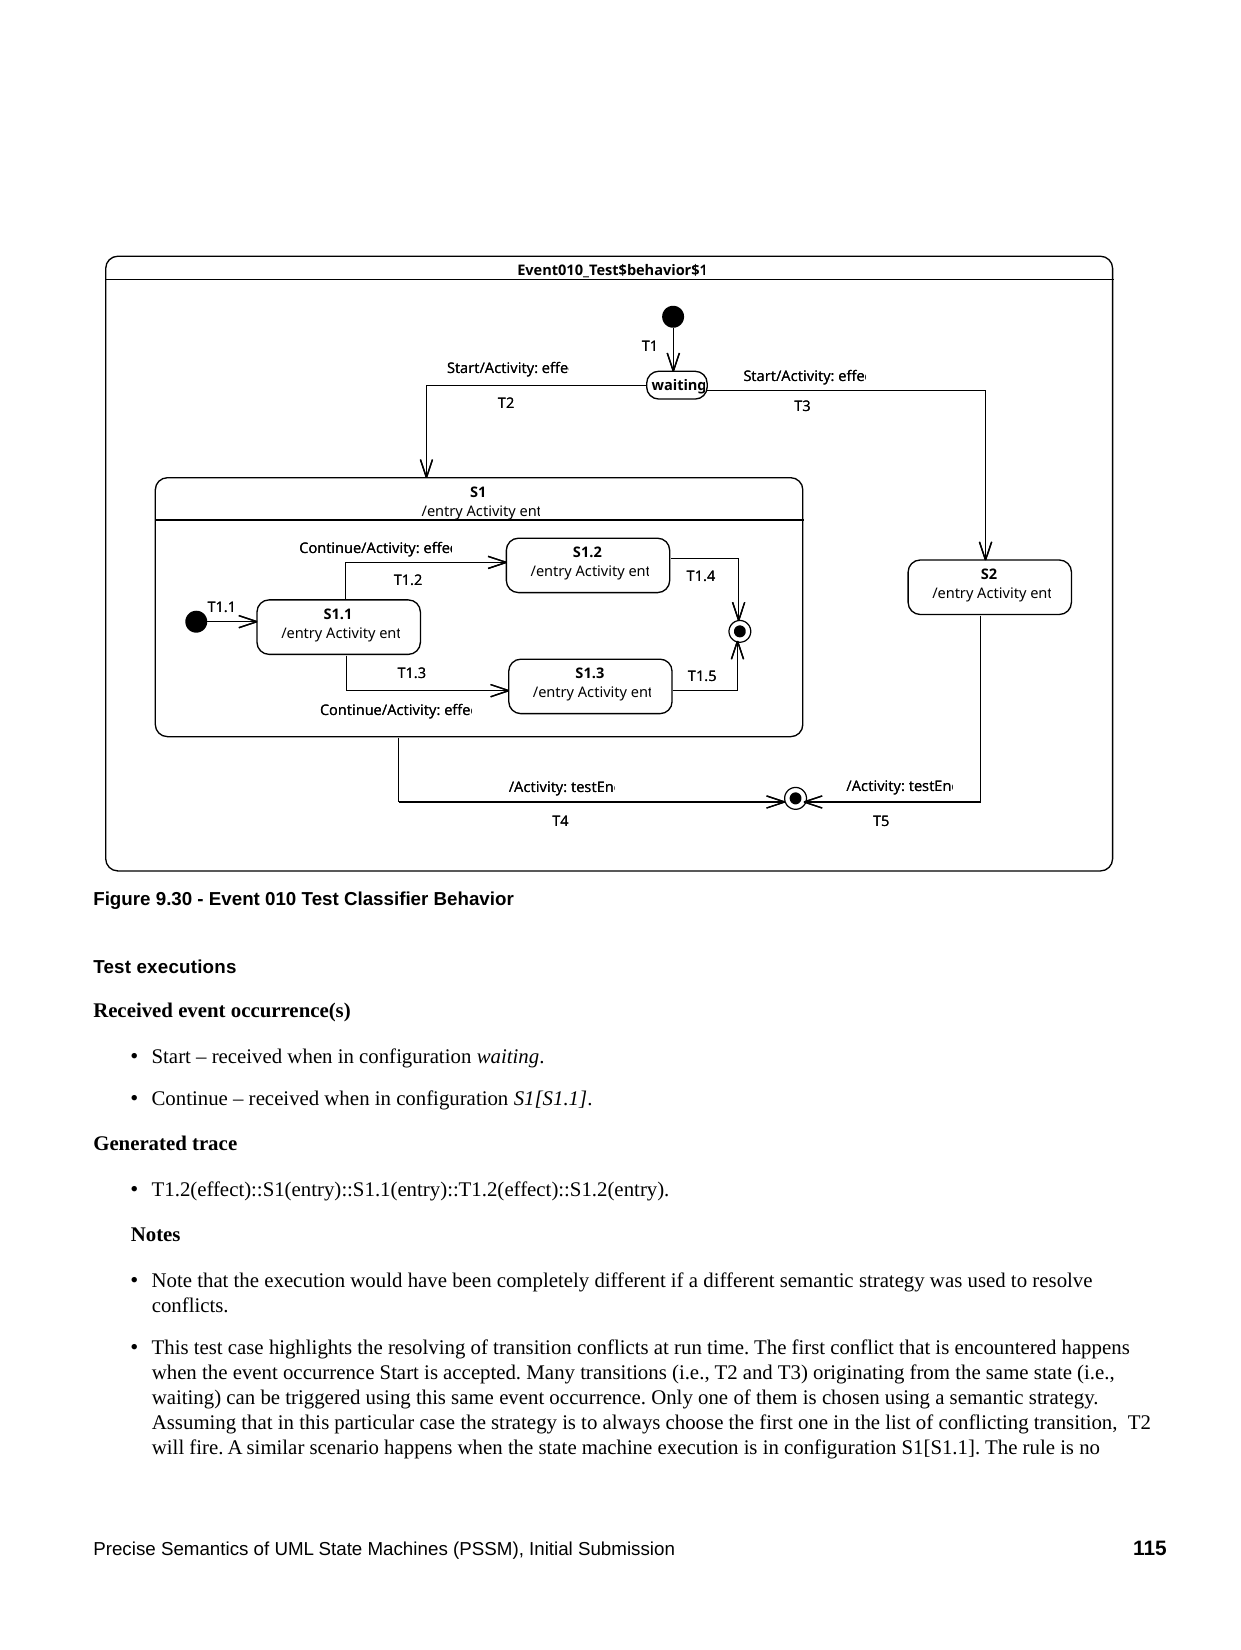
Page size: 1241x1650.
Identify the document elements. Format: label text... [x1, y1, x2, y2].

text Received event occurrence(s) [93, 998, 1164, 1022]
list Start – received when in configuration waiting. [131, 1043, 1164, 1068]
list This test case highlights the resolving of transition conflicts at run time. The first conflict that is encountered happens when the event occurrence Start is accepted. Many transitions (i.e., T2 and T3) originating from the same state (i.e., waiting) can be triggered using this same event occurrence. Only one of them is chosen using a semantic strategy. Assuming that in this particular case the strategy is to always choose the first one in the list of conflicting transition, T2 will fire. A similar scenario happens when the state machine execution is in configuration S1[S1.1]. The rule is no [131, 1334, 1164, 1459]
list Note that the execution would have been completely different if a different semantic strategy was used to resolve conflicts. [131, 1267, 1164, 1317]
subtitle Test executions [93, 956, 1164, 977]
text Generated trace [93, 1131, 1164, 1155]
list T1.2(effect)::S1(entry)::S1.1(entry)::T1.2(effect)::S1.2(entry). [131, 1176, 1164, 1201]
list Continue – received when in configuration S1[S1.1]. [131, 1085, 1164, 1110]
text Figure 9.30 - Event 010 Test Classifier Behavior [93, 243, 1127, 910]
text Notes [131, 1222, 1164, 1246]
